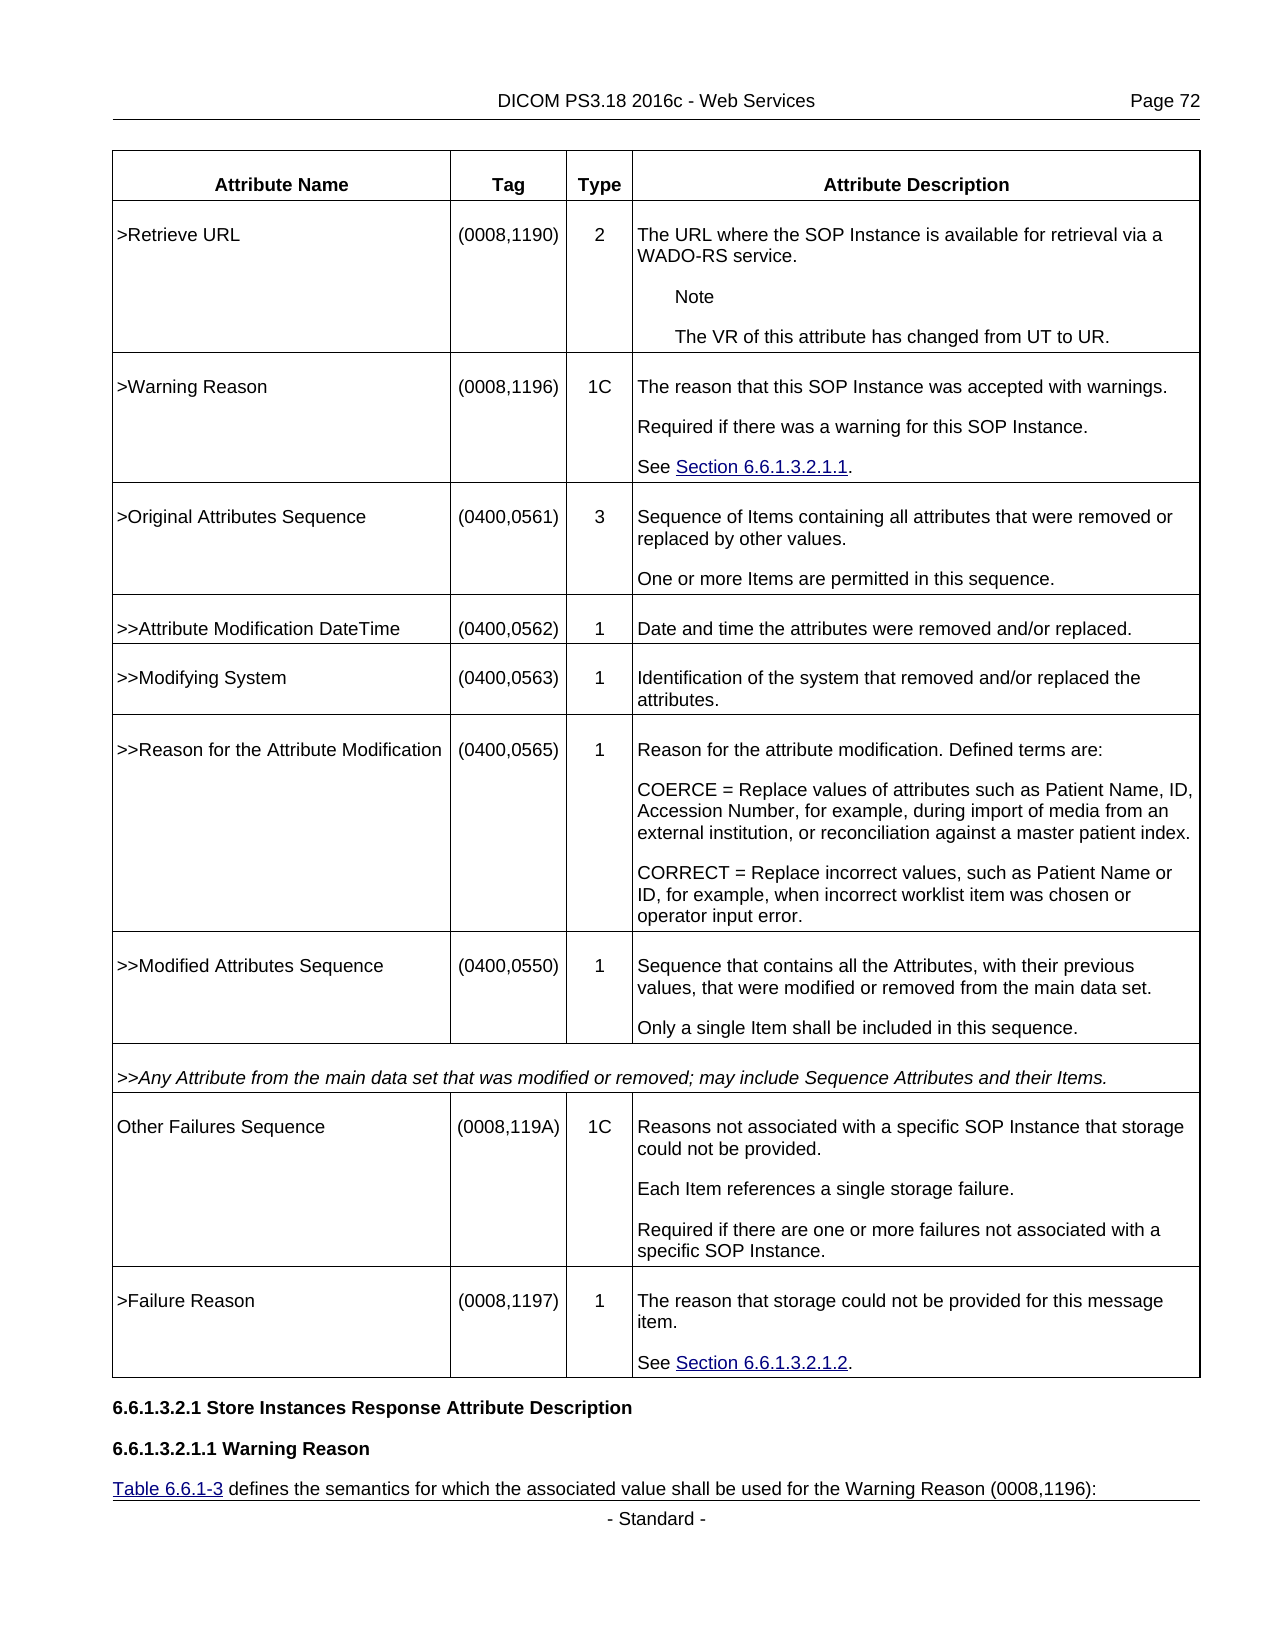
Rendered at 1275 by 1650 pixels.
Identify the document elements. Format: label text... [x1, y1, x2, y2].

table_cell The reason that this SOP Instance was accepted with warnings. Required if there was a warning for this SOP Instance. See Section 6.6.1.3.2.1.1. [633, 353, 1199, 482]
table_cell >>Modifying System [113, 644, 450, 714]
table_cell (0400,0561) [451, 483, 566, 593]
table_cell Other Failures Sequence [113, 1093, 450, 1266]
table_cell 1 [567, 1267, 632, 1377]
table_cell Sequence that contains all the Attributes, with their previous values, that were modified or removed from the main data set. Only a single Item shall be included in this sequence. [633, 932, 1199, 1042]
table_cell >>Attribute Modification DateTime [113, 595, 450, 643]
table_cell >Original Attributes Sequence [113, 483, 450, 593]
table_cell 1C [567, 353, 632, 482]
text 6.6.1.3.2.1 Store Instances Response Attribute Description [112, 1397, 1200, 1418]
table_cell (0008,1190) [451, 201, 566, 352]
table_cell 1 [567, 932, 632, 1042]
table_cell 3 [567, 483, 632, 593]
table_cell >Warning Reason [113, 353, 450, 482]
table_cell (0008,1196) [451, 353, 566, 482]
table_cell 1 [567, 715, 632, 931]
table_cell >Retrieve URL [113, 201, 450, 352]
text Table 6.6.1-3 defines the semantics for which the associated value shall be used for the Warning Reason (0008,1196): [112, 1478, 1200, 1499]
table_cell (0400,0565) [451, 715, 566, 931]
text 6.6.1.3.2.1.1 Warning Reason [112, 1437, 1200, 1459]
table_cell (0400,0562) [451, 595, 566, 643]
table_cell Date and time the attributes were removed and/or replaced. [633, 595, 1199, 643]
table_cell 1C [567, 1093, 632, 1266]
table_cell >>Any Attribute from the main data set that was modified or removed; may include Sequence Attributes and their Items. [113, 1044, 1199, 1092]
table_cell (0008,1197) [451, 1267, 566, 1377]
table_cell (0400,0550) [451, 932, 566, 1042]
table_cell Reason for the attribute modification. Defined terms are: COERCE = Replace values of attributes such as Patient Name, ID, Accession Number, for example, during import of media from an external institution, or reconciliation against a master patient index. CORRECT = Replace incorrect values, such as Patient Name or ID, for example, when incorrect worklist item was chosen or operator input error. [633, 715, 1199, 931]
table_header Attribute Name [113, 151, 450, 200]
table_cell Sequence of Items containing all attributes that were removed or replaced by other values. One or more Items are permitted in this sequence. [633, 483, 1199, 593]
table_cell (0400,0563) [451, 644, 566, 714]
table_cell 1 [567, 595, 632, 643]
table_cell >>Reason for the Attribute Modification [113, 715, 450, 931]
table_header Attribute Description [633, 151, 1199, 200]
table_header Tag [451, 151, 566, 200]
table_cell The URL where the SOP Instance is available for retrieval via a WADO-RS service. Note The VR of this attribute has changed from UT to UR. [633, 201, 1199, 352]
table_cell 2 [567, 201, 632, 352]
table_header Type [567, 151, 632, 200]
table_cell >>Modified Attributes Sequence [113, 932, 450, 1042]
table_cell >Failure Reason [113, 1267, 450, 1377]
table_cell Reasons not associated with a specific SOP Instance that storage could not be provided. Each Item references a single storage failure. Required if there are one or more failures not associated with a specific SOP Instance. [633, 1093, 1199, 1266]
table_cell Identification of the system that removed and/or replaced the attributes. [633, 644, 1199, 714]
table_cell The reason that storage could not be provided for this message item. See Section 6.6.1.3.2.1.2. [633, 1267, 1199, 1377]
table_cell 1 [567, 644, 632, 714]
table_cell (0008,119A) [451, 1093, 566, 1266]
